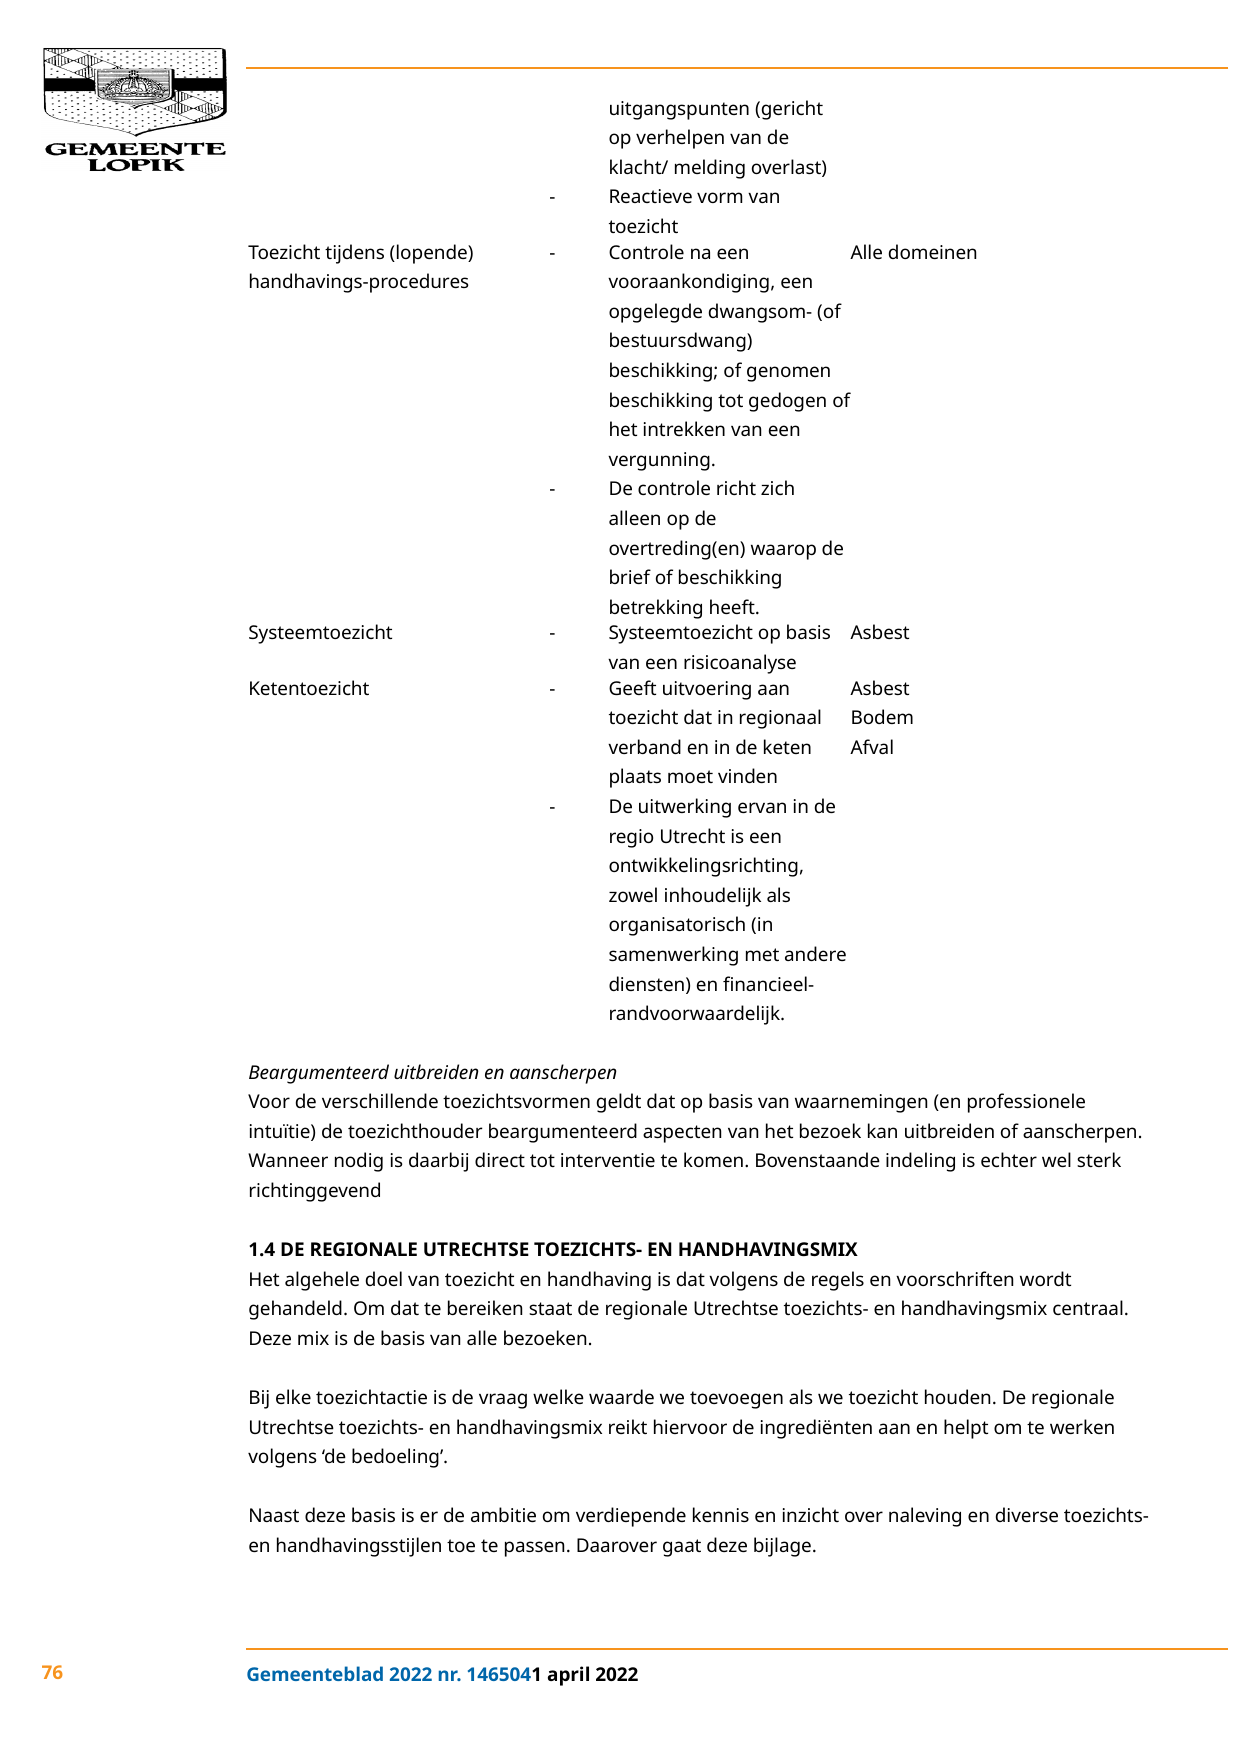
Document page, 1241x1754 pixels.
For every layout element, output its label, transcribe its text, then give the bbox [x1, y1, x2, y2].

table_cell Asbest [850, 620, 1152, 675]
table_cell Controle na een vooraankondiging, een opgelegde dwangsom- (of bestuursdwang) beschikking; of genomen beschikking tot gedogen of het intrekken van een vergunning. De controle richt zich alleen op de overtreding(en) waarop de brief of beschikking betrekking heeft. [549, 239, 850, 619]
text Bij elke toezichtactie is de vraag welke waarde we toevoegen als we toezicht houden. De regionale Utrechtse toezichts- en handhavingsmix reikt hiervoor de ingrediënten aan en helpt om te werken volgens ‘de bedoeling’. [248, 1384, 1152, 1469]
text Naast deze basis is er de ambitie om verdiepende kennis en inzicht over naleving en diverse toezichts-en handhavingsstijlen toe te passen. Daarover gaat deze bijlage. [248, 1503, 1152, 1558]
table_cell Systeemtoezicht op basis van een risicoanalyse [549, 620, 850, 675]
text Beargumenteerd uitbreiden en aanscherpen [248, 1059, 1152, 1084]
text 1.4 DE REGIONALE UTRECHTSE TOEZICHTS- EN HANDHAVINGSMIX [248, 1236, 1152, 1262]
table_cell Ketentoezicht [248, 675, 549, 1026]
table_cell Geeft uitvoering aan toezicht dat in regionaal verband en in de keten plaats moet vinden De uitwerking ervan in de regio Utrecht is een ontwikkelingsrichting, zowel inhoudelijk als organisatorisch (in samenwerking met andere diensten) en financieel-randvoorwaardelijk. [549, 675, 850, 1026]
table_cell Toezicht tijdens (lopende) handhavings-procedures [248, 239, 549, 619]
text Het algehele doel van toezicht en handhaving is dat volgens de regels en voorschriften wordt gehandeld. Om dat te bereiken staat de regionale Utrechtse toezichts- en handhavingsmix centraal. Deze mix is de basis van alle bezoeken. [248, 1266, 1152, 1351]
table_cell Asbest Bodem Afval [850, 675, 1152, 1026]
table_cell [248, 95, 549, 239]
table_cell uitgangspunten (gericht op verhelpen van de klacht/ melding overlast) Reactieve vorm van toezicht [549, 95, 850, 239]
table_cell Alle domeinen [850, 239, 1152, 619]
picture [41, 47, 231, 172]
text Voor de verschillende toezichtsvormen geldt dat op basis van waarnemingen (en professionele intuïtie) de toezichthouder beargumenteerd aspecten van het bezoek kan uitbreiden of aanscherpen. Wanneer nodig is daarbij direct tot interventie te komen. Bovenstaande indeling is echter wel sterk richtinggevend [248, 1088, 1152, 1203]
table_cell [850, 95, 1152, 239]
table_cell Systeemtoezicht [248, 620, 549, 675]
